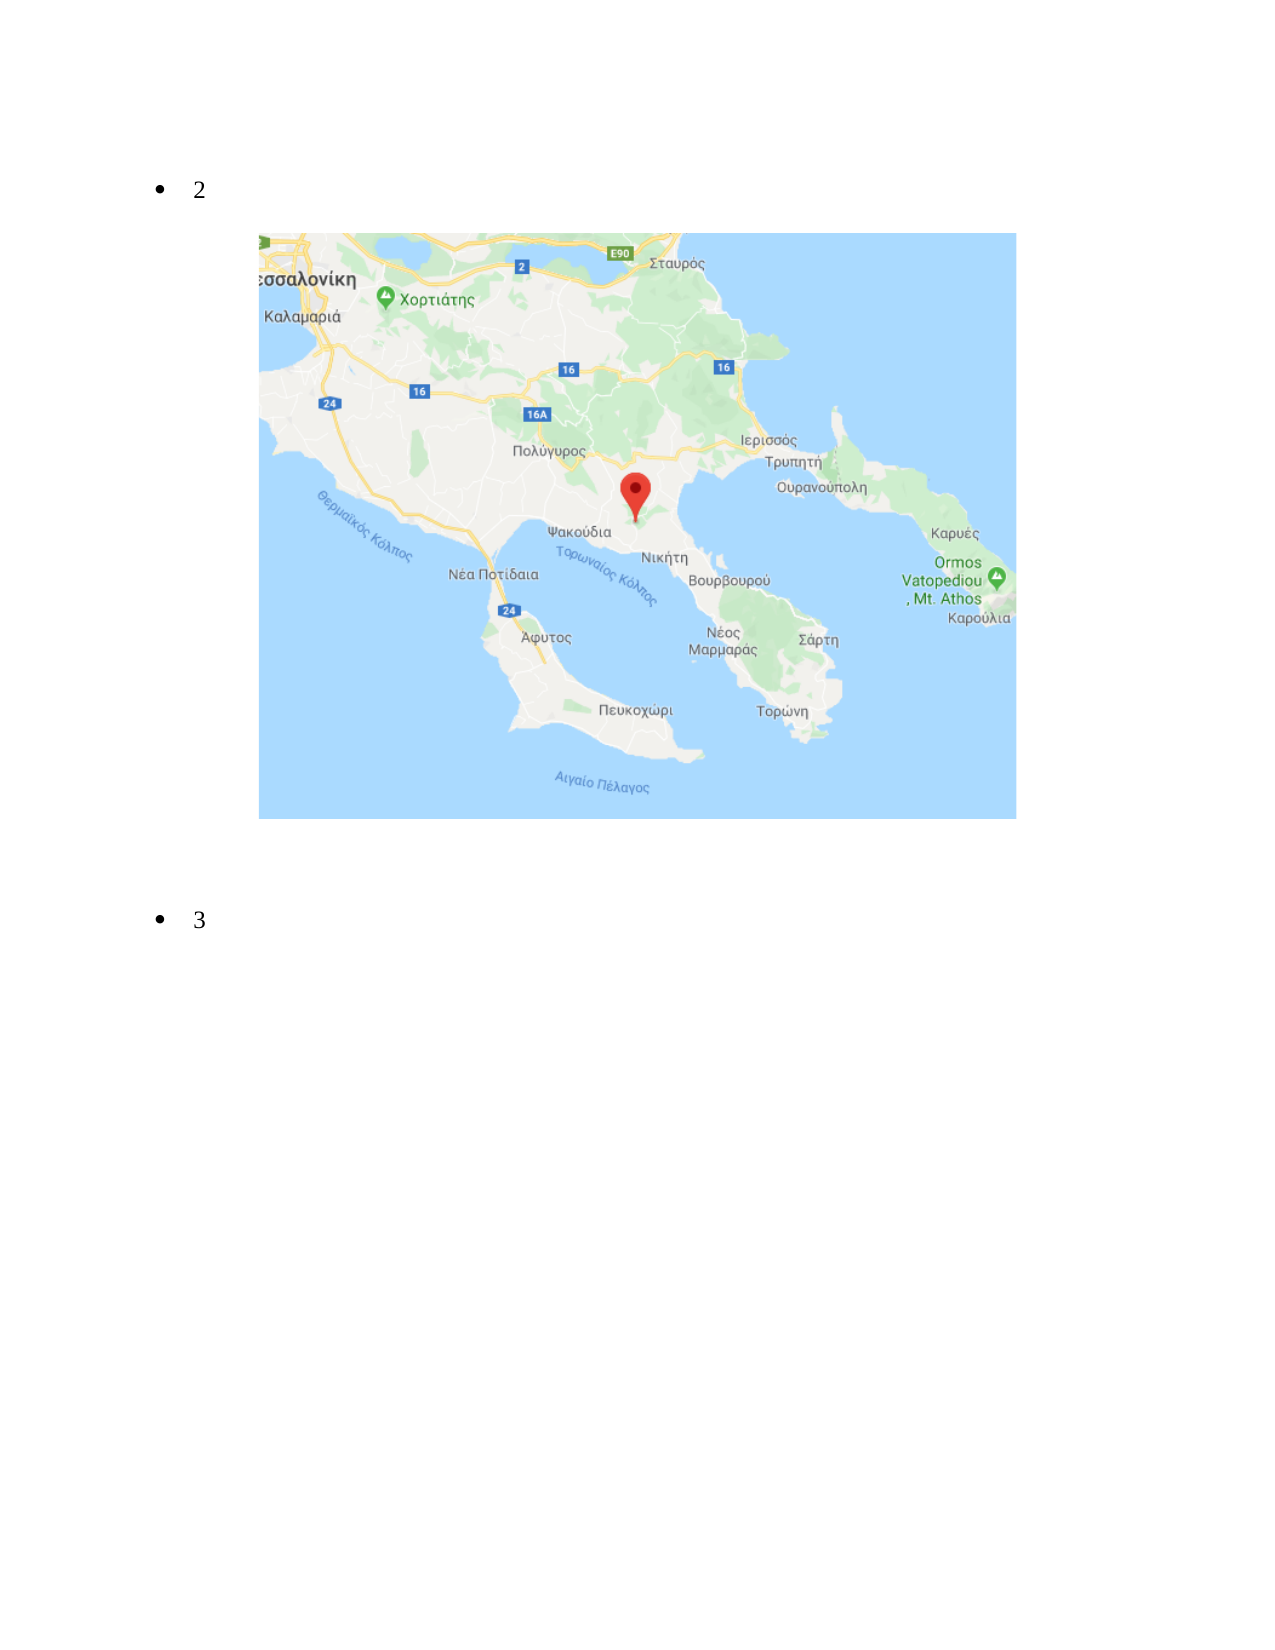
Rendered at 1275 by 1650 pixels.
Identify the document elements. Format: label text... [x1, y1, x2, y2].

list 3 [156, 905, 1157, 934]
list 2 [156, 176, 1157, 204]
